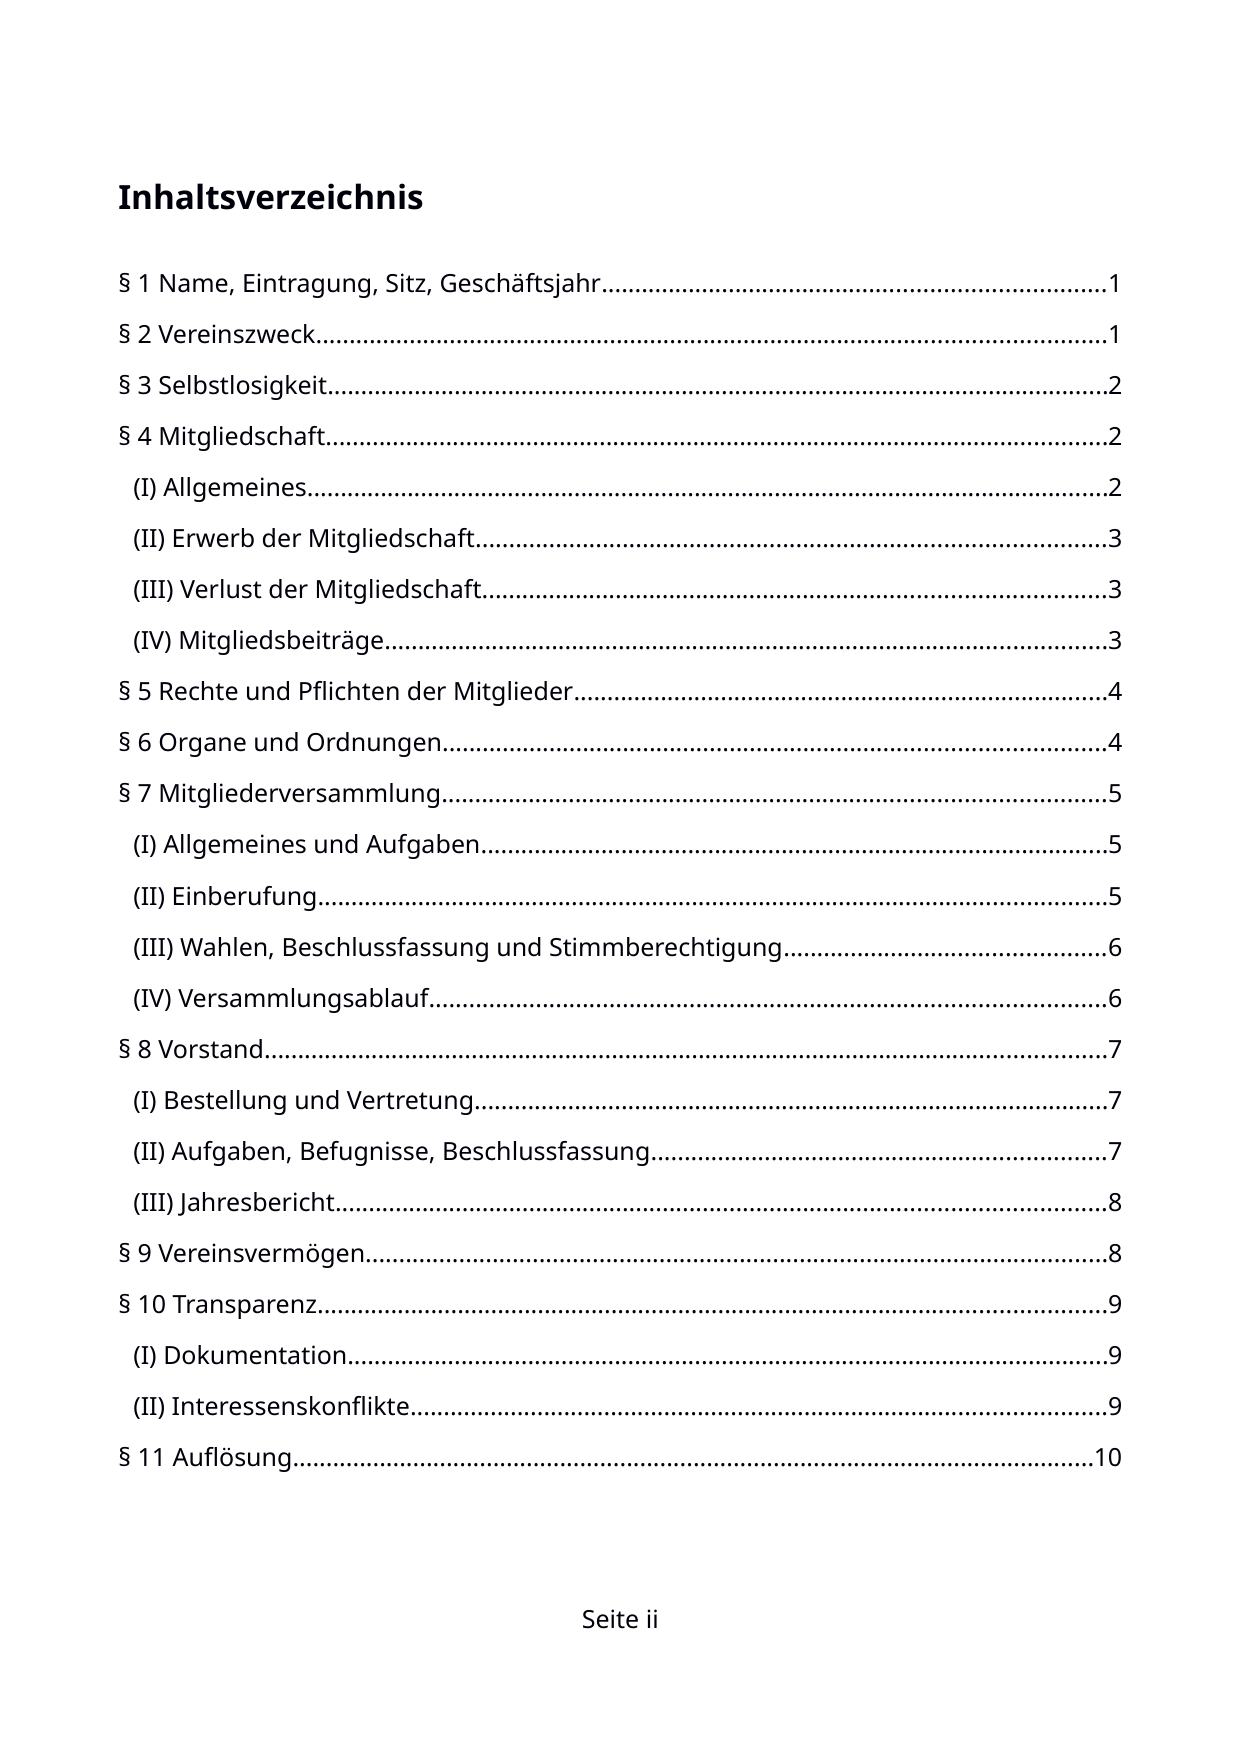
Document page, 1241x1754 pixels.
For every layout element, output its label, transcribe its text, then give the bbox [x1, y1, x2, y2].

text (II) Erwerb der Mitgliedschaft 3 [133, 521, 1122, 555]
text § 9 Vereinsvermögen 8 [118, 1235, 1122, 1269]
text § 4 Mitgliedschaft 2 [118, 419, 1122, 453]
text (IV) Versammlungsablauf 6 [133, 980, 1122, 1014]
text (I) Allgemeines 2 [133, 470, 1122, 504]
text (III) Wahlen, Beschlussfassung und Stimmberechtigung 6 [133, 929, 1122, 963]
text § 3 Selbstlosigkeit 2 [118, 368, 1122, 402]
text (II) Aufgaben, Befugnisse, Beschlussfassung 7 [133, 1133, 1122, 1167]
text (IV) Mitgliedsbeiträge 3 [133, 623, 1122, 657]
text § 11 Auflösung 10 [118, 1439, 1122, 1474]
text (III) Jahresbericht 8 [133, 1184, 1122, 1218]
text § 7 Mitgliederversammlung 5 [118, 776, 1122, 810]
text (I) Allgemeines und Aufgaben 5 [133, 827, 1122, 861]
text § 8 Vorstand 7 [118, 1031, 1122, 1065]
subtitle Inhaltsverzeichnis [118, 173, 1122, 219]
text (I) Bestellung und Vertretung 7 [133, 1082, 1122, 1116]
text § 6 Organe und Ordnungen 4 [118, 725, 1122, 759]
text § 2 Vereinszweck 1 [118, 317, 1122, 351]
text § 10 Transparenz 9 [118, 1286, 1122, 1321]
text (II) Interessenskonflikte 9 [133, 1388, 1122, 1423]
text (III) Verlust der Mitgliedschaft 3 [133, 572, 1122, 606]
text (I) Dokumentation 9 [133, 1337, 1122, 1372]
text (II) Einberufung 5 [133, 878, 1122, 912]
text § 5 Rechte und Pflichten der Mitglieder 4 [118, 674, 1122, 708]
text § 1 Name, Eintragung, Sitz, Geschäftsjahr 1 [118, 266, 1122, 300]
